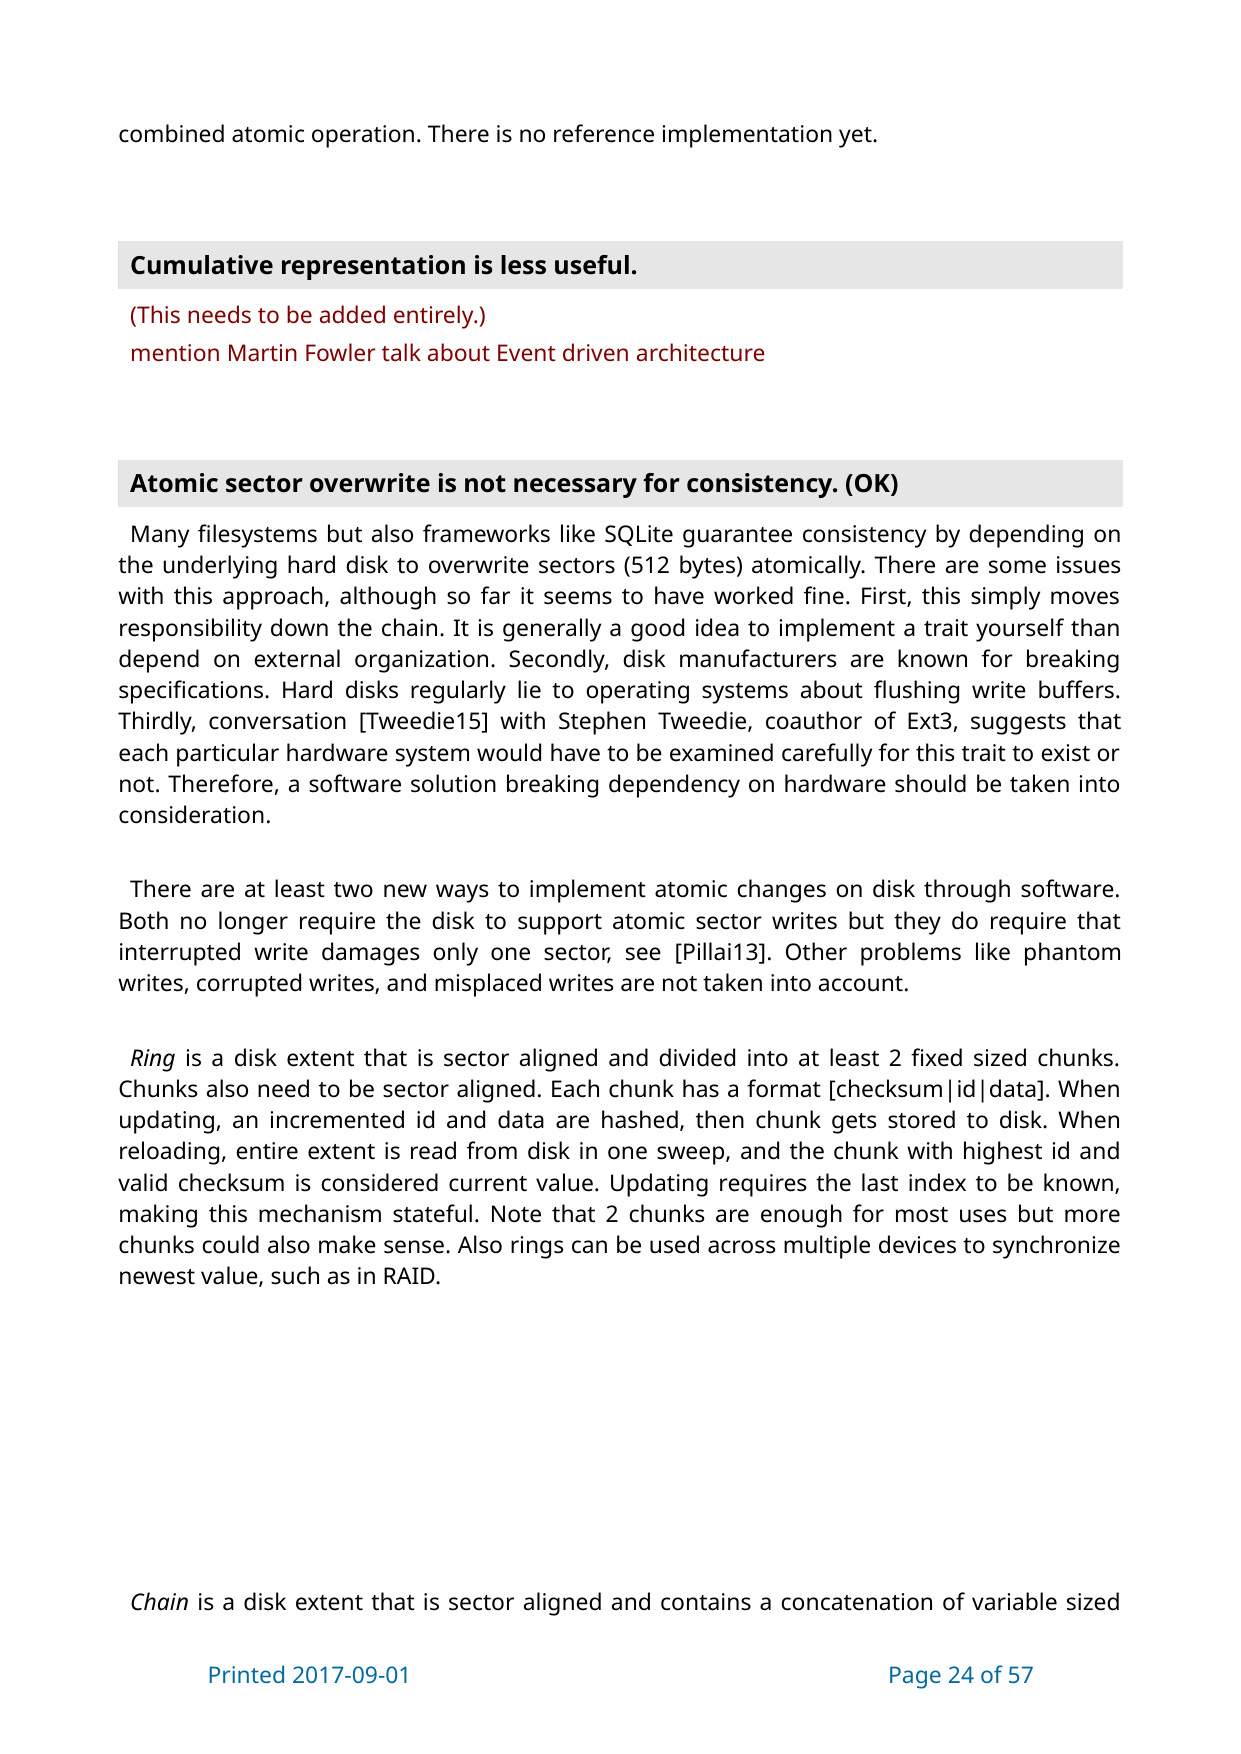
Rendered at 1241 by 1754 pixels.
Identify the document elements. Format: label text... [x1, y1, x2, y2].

text Ring is a disk extent that is sector aligned and divided into at least 2 fixed sized chunks. Chunks also need to be sector aligned. Each chunk has a format [checksum|id|data]. When updating, an incremented id and data are hashed, then chunk gets stored to disk. When reloading, entire extent is read from disk in one sweep, and the chunk with highest id and valid checksum is considered current value. Updating requires the last index to be known, making this mechanism stateful. Note that 2 chunks are enough for most uses but more chunks could also make sense. Also rings can be used across multiple devices to synchronize newest value, such as in RAID. [118, 1042, 1122, 1292]
text Many filesystems but also frameworks like SQLite guarantee consistency by depending on the underlying hard disk to overwrite sectors (512 bytes) atomically. There are some issues with this approach, although so far it seems to have worked fine. First, this simply moves responsibility down the chain. It is generally a good idea to implement a trait yourself than depend on external organization. Secondly, disk manufacturers are known for breaking specifications. Hard disks regularly lie to operating systems about flushing write buffers. Thirdly, conversation [Tweedie15] with Stephen Tweedie, coauthor of Ext3, suggests that each particular hardware system would have to be examined carefully for this trait to exist or not. Therefore, a software solution breaking dependency on hardware should be taken into consideration. [118, 518, 1122, 830]
subtitle Cumulative representation is less useful. [119, 242, 1122, 288]
text Chain is a disk extent that is sector aligned and contains a concatenation of variable sized [118, 1586, 1122, 1617]
subtitle Atomic sector overwrite is not necessary for consistency. (OK) [119, 461, 1122, 506]
text (This needs to be added entirely.) [118, 299, 1122, 331]
text There are at least two new ways to implement atomic changes on disk through software. Both no longer require the disk to support atomic sector writes but they do require that interrupted write damages only one sector, see [Pillai13]. Other problems like phantom writes, corrupted writes, and misplaced writes are not taken into account. [118, 873, 1122, 998]
text mention Martin Fowler talk about Event driven architecture [118, 337, 1122, 368]
text combined atomic operation. There is no reference implementation yet. [118, 118, 1122, 149]
